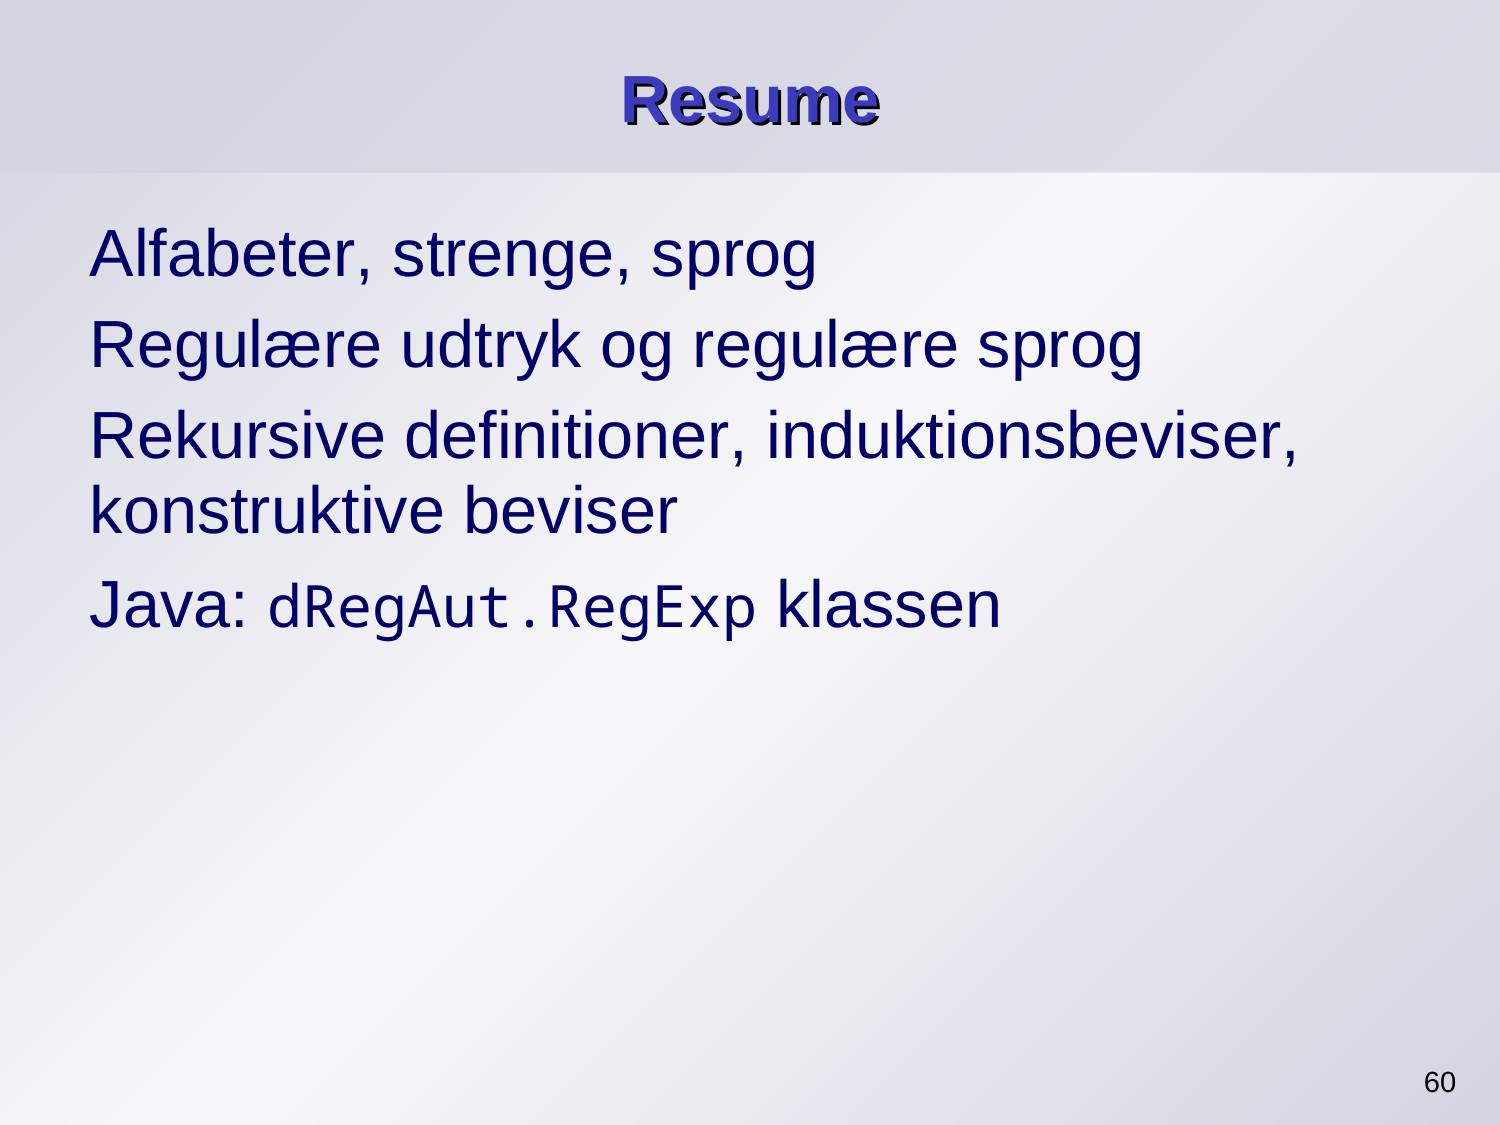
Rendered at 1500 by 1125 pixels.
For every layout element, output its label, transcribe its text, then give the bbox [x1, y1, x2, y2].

list Alfabeter, strenge, sprog Regulære udtryk og regulære sprog Rekursive definitioner, induktionsbeviser, konstruktive beviser Java: dRegAut.RegExp klassen [74, 208, 1459, 1048]
title Resume [75, 24, 1426, 174]
